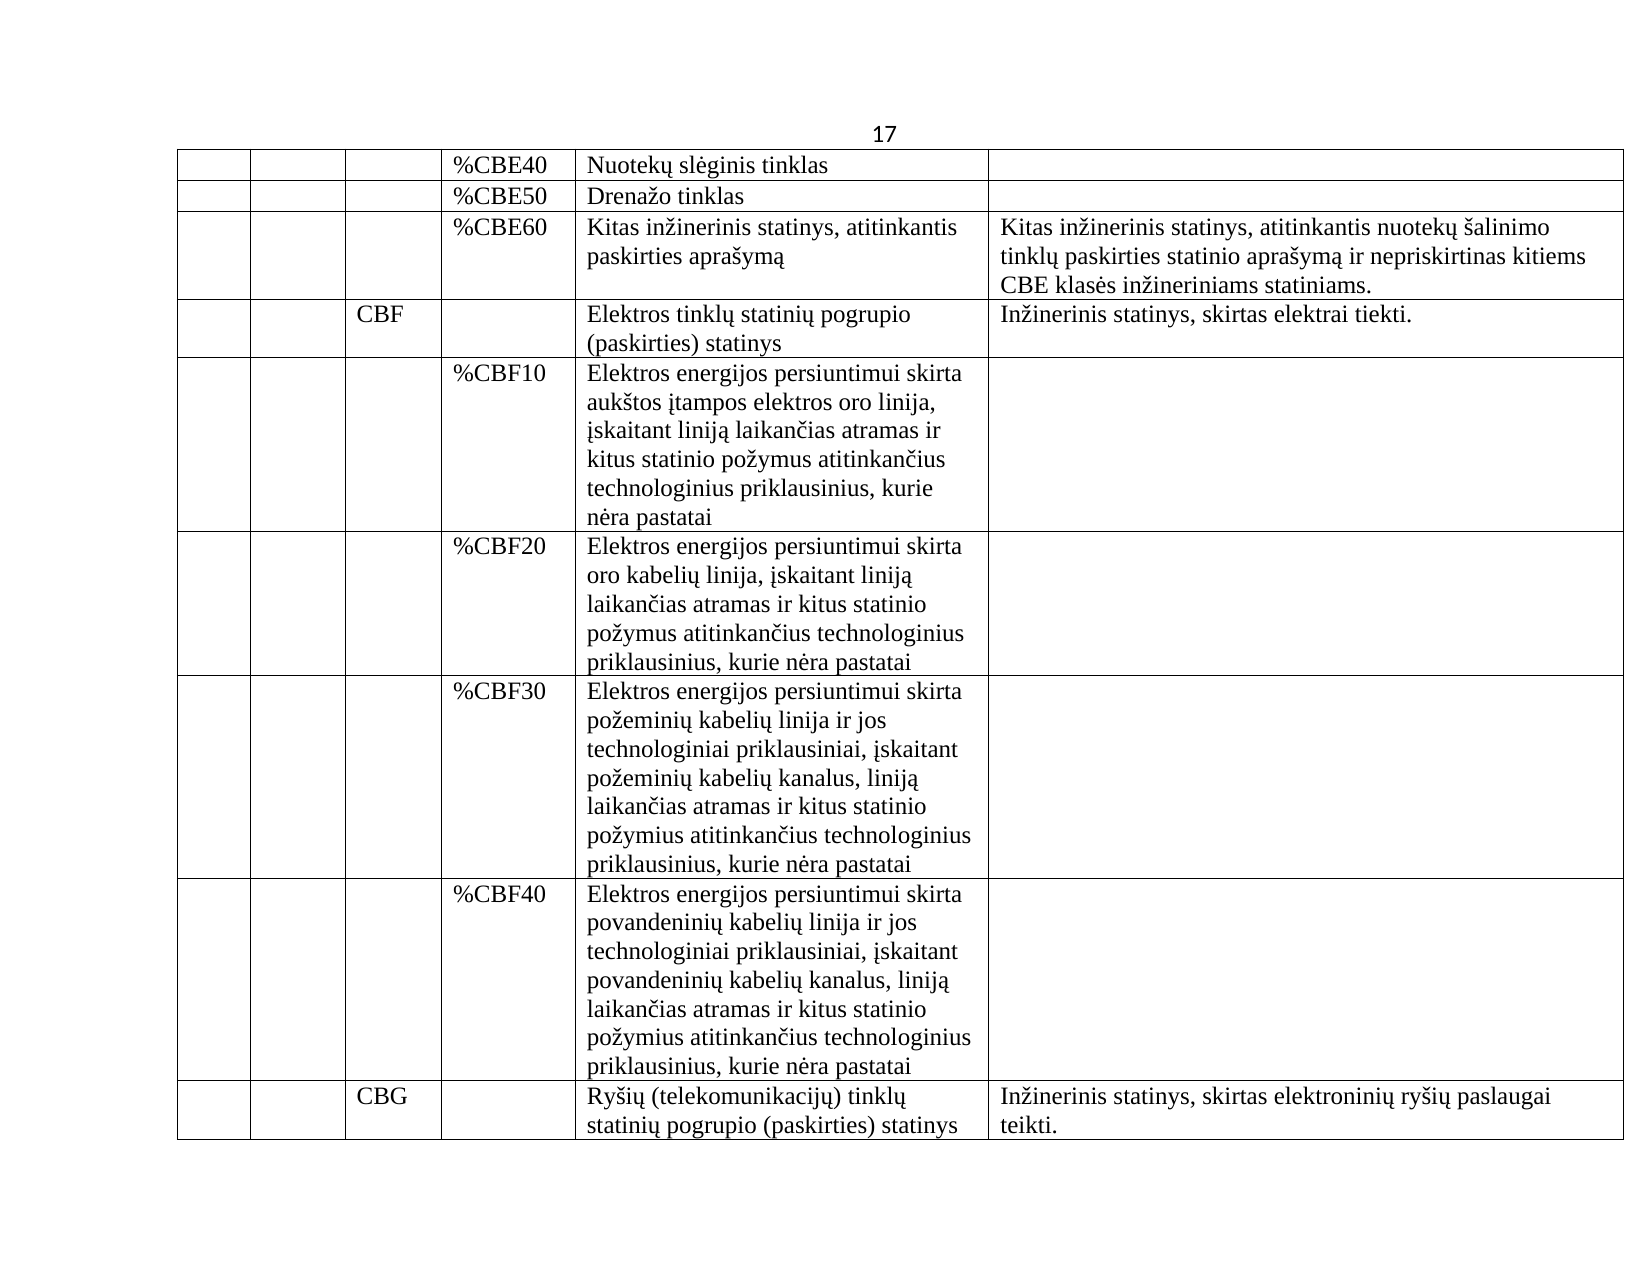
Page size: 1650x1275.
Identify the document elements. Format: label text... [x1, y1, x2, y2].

table_cell %CBE40 [442, 150, 575, 180]
table_cell [178, 358, 250, 531]
table_cell Ryšių (telekomunikacijų) tinklų statinių pogrupio (paskirties) statinys [576, 1081, 988, 1138]
table_cell [989, 532, 1623, 675]
table_cell [346, 532, 441, 675]
table_cell CBF [346, 300, 441, 357]
table_cell %CBF20 [442, 532, 575, 675]
table_cell [251, 358, 345, 531]
table_cell Elektros energijos persiuntimui skirta požeminių kabelių linija ir jos technologiniai priklausiniai, įskaitant požeminių kabelių kanalus, liniją laikančias atramas ir kitus statinio požymius atitinkančius technologinius priklausinius, kurie nėra pastatai [576, 676, 988, 878]
table_cell %CBF30 [442, 676, 575, 878]
table_cell [346, 181, 441, 211]
table_cell [178, 181, 250, 211]
table_cell [346, 212, 441, 298]
table_cell [178, 300, 250, 357]
table_cell [178, 532, 250, 675]
table_cell %CBE60 [442, 212, 575, 298]
table_cell %CBF40 [442, 879, 575, 1080]
table_cell [251, 181, 345, 211]
table_cell [178, 879, 250, 1080]
table_cell [178, 150, 250, 180]
table_cell [178, 1081, 250, 1138]
table_cell Elektros energijos persiuntimui skirta povandeninių kabelių linija ir jos technologiniai priklausiniai, įskaitant povandeninių kabelių kanalus, liniją laikančias atramas ir kitus statinio požymius atitinkančius technologinius priklausinius, kurie nėra pastatai [576, 879, 988, 1080]
table_cell [989, 879, 1623, 1080]
table_cell [178, 212, 250, 298]
table_cell Elektros tinklų statinių pogrupio (paskirties) statinys [576, 300, 988, 357]
table_cell Drenažo tinklas [576, 181, 988, 211]
table_cell CBG [346, 1081, 441, 1138]
table_cell [251, 300, 345, 357]
table_cell %CBE50 [442, 181, 575, 211]
table_cell [989, 358, 1623, 531]
table_cell Inžinerinis statinys, skirtas elektroninių ryšių paslaugai teikti. [989, 1081, 1623, 1138]
table_cell [251, 879, 345, 1080]
table_cell %CBF10 [442, 358, 575, 531]
table_cell Kitas inžinerinis statinys, atitinkantis paskirties aprašymą [576, 212, 988, 298]
table_cell Nuotekų slėginis tinklas [576, 150, 988, 180]
table_cell [178, 676, 250, 878]
table_cell [251, 676, 345, 878]
table_cell [346, 150, 441, 180]
table_cell [346, 358, 441, 531]
table_cell [346, 676, 441, 878]
table_cell [251, 212, 345, 298]
table_cell [346, 879, 441, 1080]
table_cell [989, 181, 1623, 211]
table_cell [442, 1081, 575, 1138]
table_cell [442, 300, 575, 357]
table_cell Kitas inžinerinis statinys, atitinkantis nuotekų šalinimo tinklų paskirties statinio aprašymą ir nepriskirtinas kitiems CBE klasės inžineriniams statiniams. [989, 212, 1623, 298]
table_cell [251, 1081, 345, 1138]
table_cell [251, 150, 345, 180]
table_cell Elektros energijos persiuntimui skirta oro kabelių linija, įskaitant liniją laikančias atramas ir kitus statinio požymus atitinkančius technologinius priklausinius, kurie nėra pastatai [576, 532, 988, 675]
table_cell Elektros energijos persiuntimui skirta aukštos įtampos elektros oro linija, įskaitant liniją laikančias atramas ir kitus statinio požymus atitinkančius technologinius priklausinius, kurie nėra pastatai [576, 358, 988, 531]
table_cell [989, 676, 1623, 878]
table_cell Inžinerinis statinys, skirtas elektrai tiekti. [989, 300, 1623, 357]
table_cell [989, 150, 1623, 180]
table_cell [251, 532, 345, 675]
